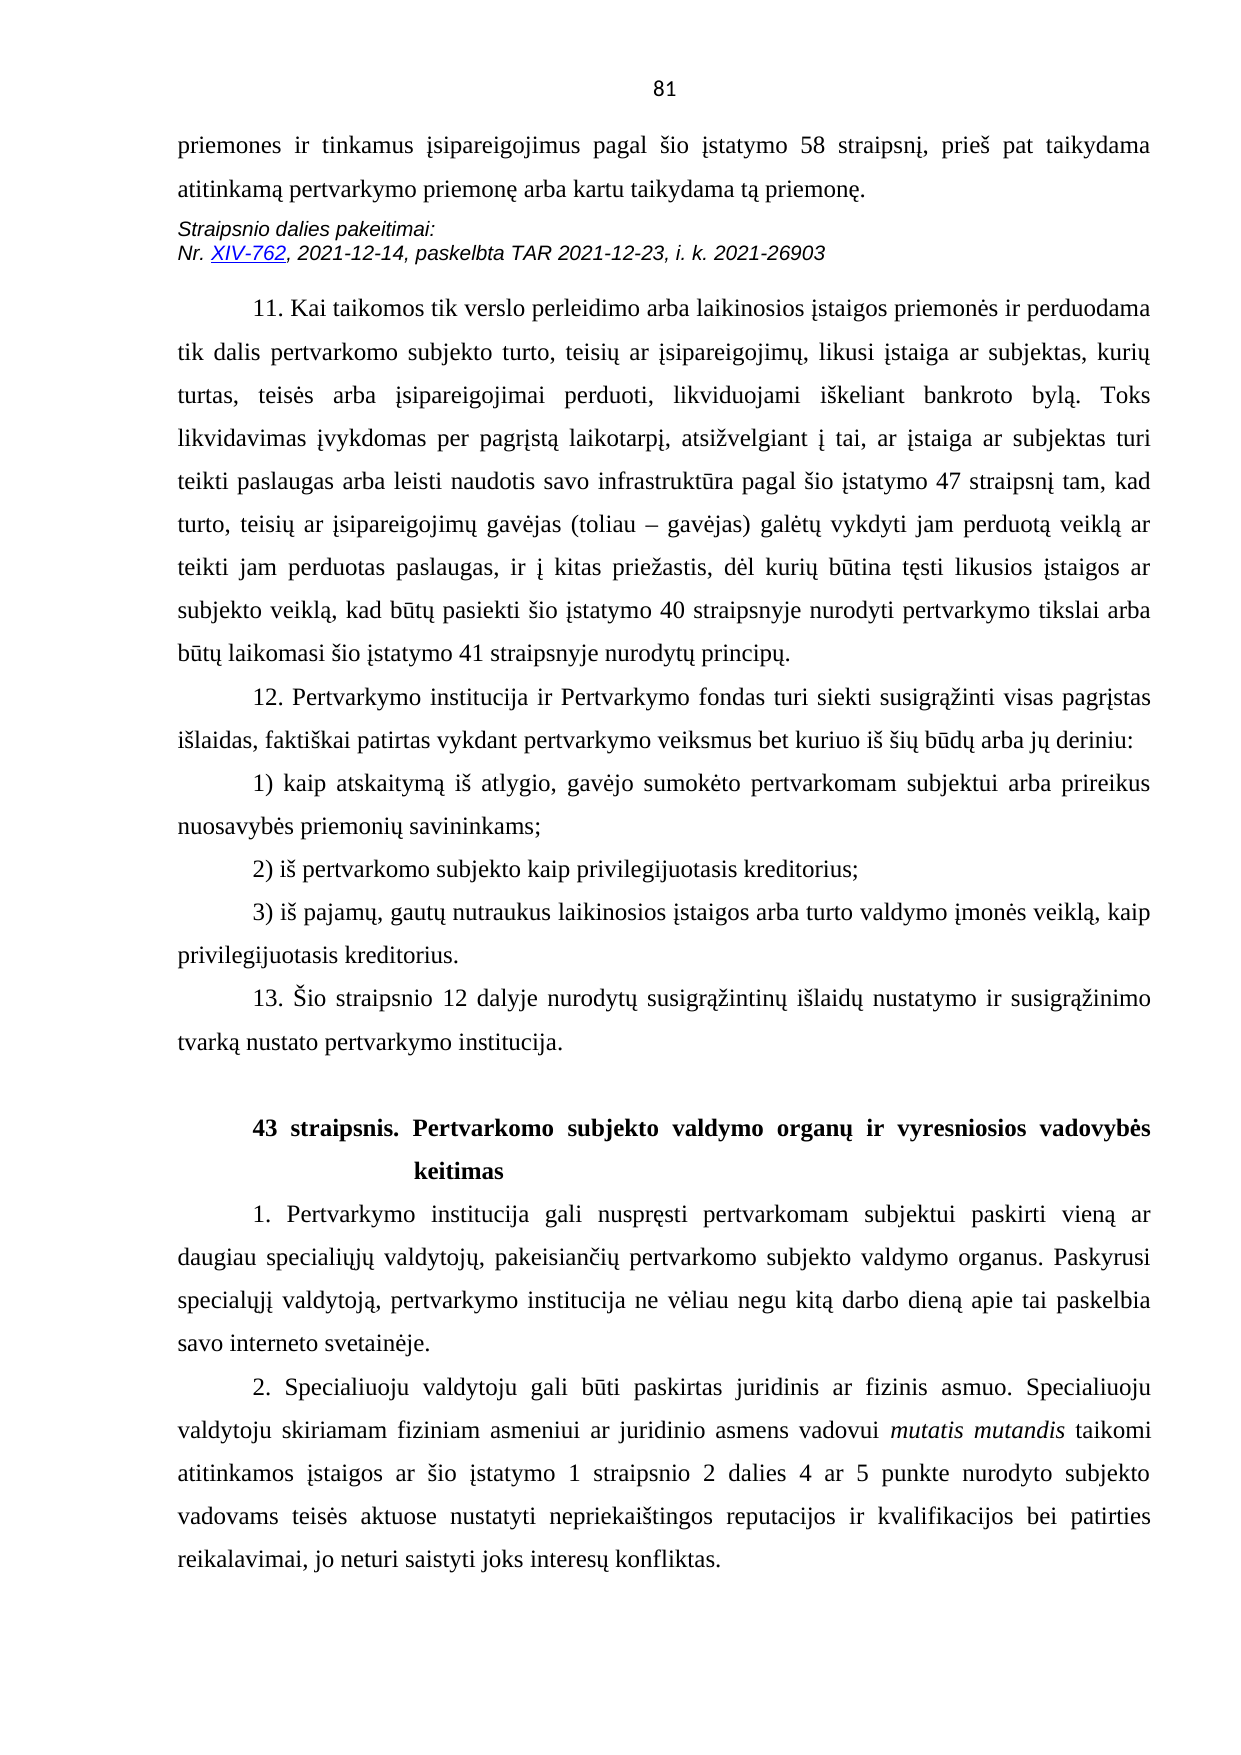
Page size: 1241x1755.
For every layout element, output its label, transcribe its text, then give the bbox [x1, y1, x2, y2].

text Nr. XIV-762, 2021-12-14, paskelbta TAR 2021-12-23, i. k. 2021-26903 [177, 241, 1152, 265]
text 1. Pertvarkymo institucija gali nuspręsti pertvarkomam subjektui paskirti vieną ar daugiau specialiųjų valdytojų, pakeisiančių pertvarkomo subjekto valdymo organus. Paskyrusi specialųjį valdytoją, pertvarkymo institucija ne vėliau negu kitą darbo dieną apie tai paskelbia savo interneto svetainėje. [177, 1199, 1152, 1357]
text Straipsnio dalies pakeitimai: [177, 217, 1152, 241]
text 2. Specialiuoju valdytoju gali būti paskirtas juridinis ar fizinis asmuo. Specialiuoju valdytoju skiriamam fiziniam asmeniui ar juridinio asmens vadovui mutatis mutandis taikomi atitinkamos įstaigos ar šio įstatymo 1 straipsnio 2 dalies 4 ar 5 punkte nurodyto subjekto vadovams teisės aktuose nustatyti nepriekaištingos reputacijos ir kvalifikacijos bei patirties reikalavimai, jo neturi saistyti joks interesų konfliktas. [177, 1372, 1152, 1573]
text priemones ir tinkamus įsipareigojimus pagal šio įstatymo 58 straipsnį, prieš pat taikydama atitinkamą pertvarkymo priemonę arba kartu taikydama tą priemonę. [177, 131, 1152, 202]
text 11. Kai taikomos tik verslo perleidimo arba laikinosios įstaigos priemonės ir perduodama tik dalis pertvarkomo subjekto turto, teisių ar įsipareigojimų, likusi įstaiga ar subjektas, kurių turtas, teisės arba įsipareigojimai perduoti, likviduojami iškeliant bankroto bylą. Toks likvidavimas įvykdomas per pagrįstą laikotarpį, atsižvelgiant į tai, ar įstaiga ar subjektas turi teikti paslaugas arba leisti naudotis savo infrastruktūra pagal šio įstatymo 47 straipsnį tam, kad turto, teisių ar įsipareigojimų gavėjas (toliau – gavėjas) galėtų vykdyti jam perduotą veiklą ar teikti jam perduotas paslaugas, ir į kitas priežastis, dėl kurių būtina tęsti likusios įstaigos ar subjekto veiklą, kad būtų pasiekti šio įstatymo 40 straipsnyje nurodyti pertvarkymo tikslai arba būtų laikomasi šio įstatymo 41 straipsnyje nurodytų principų. [177, 293, 1152, 667]
text 2) iš pertvarkomo subjekto kaip privilegijuotasis kreditorius; [177, 854, 1152, 883]
text 13. Šio straipsnio 12 dalyje nurodytų susigrąžintinų išlaidų nustatymo ir susigrąžinimo tvarką nustato pertvarkymo institucija. [177, 983, 1152, 1055]
text 43 straipsnis. Pertvarkomo subjekto valdymo organų ir vyresniosios vadovybės keitimas [252, 1113, 1152, 1185]
text 3) iš pajamų, gautų nutraukus laikinosios įstaigos arba turto valdymo įmonės veiklą, kaip privilegijuotasis kreditorius. [177, 897, 1152, 969]
text 12. Pertvarkymo institucija ir Pertvarkymo fondas turi siekti susigrąžinti visas pagrįstas išlaidas, faktiškai patirtas vykdant pertvarkymo veiksmus bet kuriuo iš šių būdų arba jų deriniu: [177, 682, 1152, 753]
text 1) kaip atskaitymą iš atlygio, gavėjo sumokėto pertvarkomam subjektui arba prireikus nuosavybės priemonių savininkams; [177, 768, 1152, 840]
